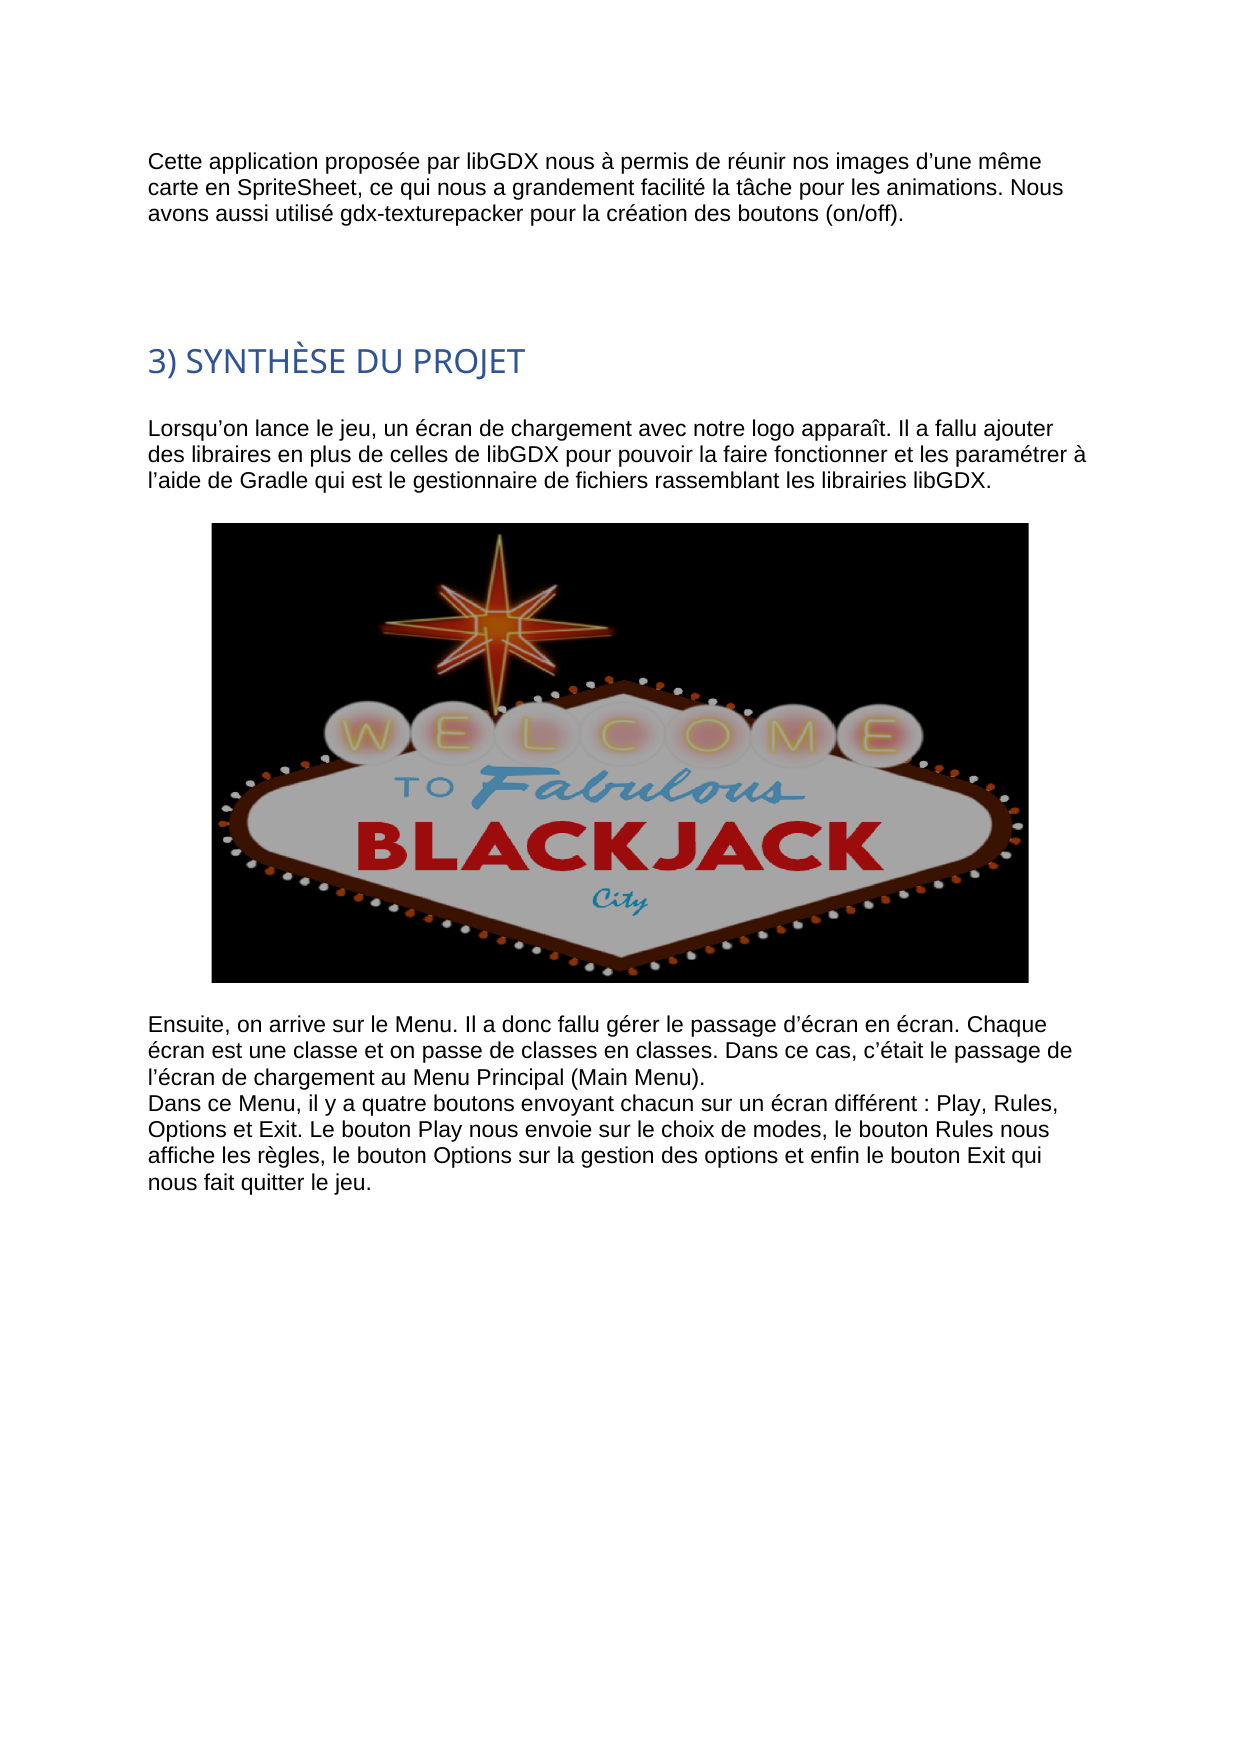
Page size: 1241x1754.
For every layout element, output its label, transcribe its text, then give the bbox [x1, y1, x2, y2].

text Ensuite, on arrive sur le Menu. Il a donc fallu gérer le passage d’écran en écran. Chaque écran est une classe et on passe de classes en classes. Dans ce cas, c’était le passage de l’écran de chargement au Menu Principal (Main Menu). [148, 1011, 1093, 1090]
text Lorsqu’on lance le jeu, un écran de chargement avec notre logo apparaît. Il a fallu ajouter des libraires en plus de celles de libGDX pour pouvoir la faire fonctionner et les paramétrer à l’aide de Gradle qui est le gestionnaire de fichiers rassemblant les librairies libGDX. [148, 414, 1093, 493]
text Dans ce Menu, il y a quatre boutons envoyant chacun sur un écran différent : Play, Rules, Options et Exit. Le bouton Play nous envoie sur le choix de modes, le bouton Rules nous affiche les règles, le bouton Options sur la gestion des options et enfin le bouton Exit qui nous fait quitter le jeu. [148, 1090, 1093, 1195]
text Cette application proposée par libGDX nous à permis de réunir nos images d’une même carte en SpriteSheet, ce qui nous a grandement facilité la tâche pour les animations. Nous avons aussi utilisé gdx-texturepacker pour la création des boutons (on/off). [148, 148, 1093, 227]
subtitle 3) SYNTHÈSE DU PROJET [148, 338, 1093, 383]
